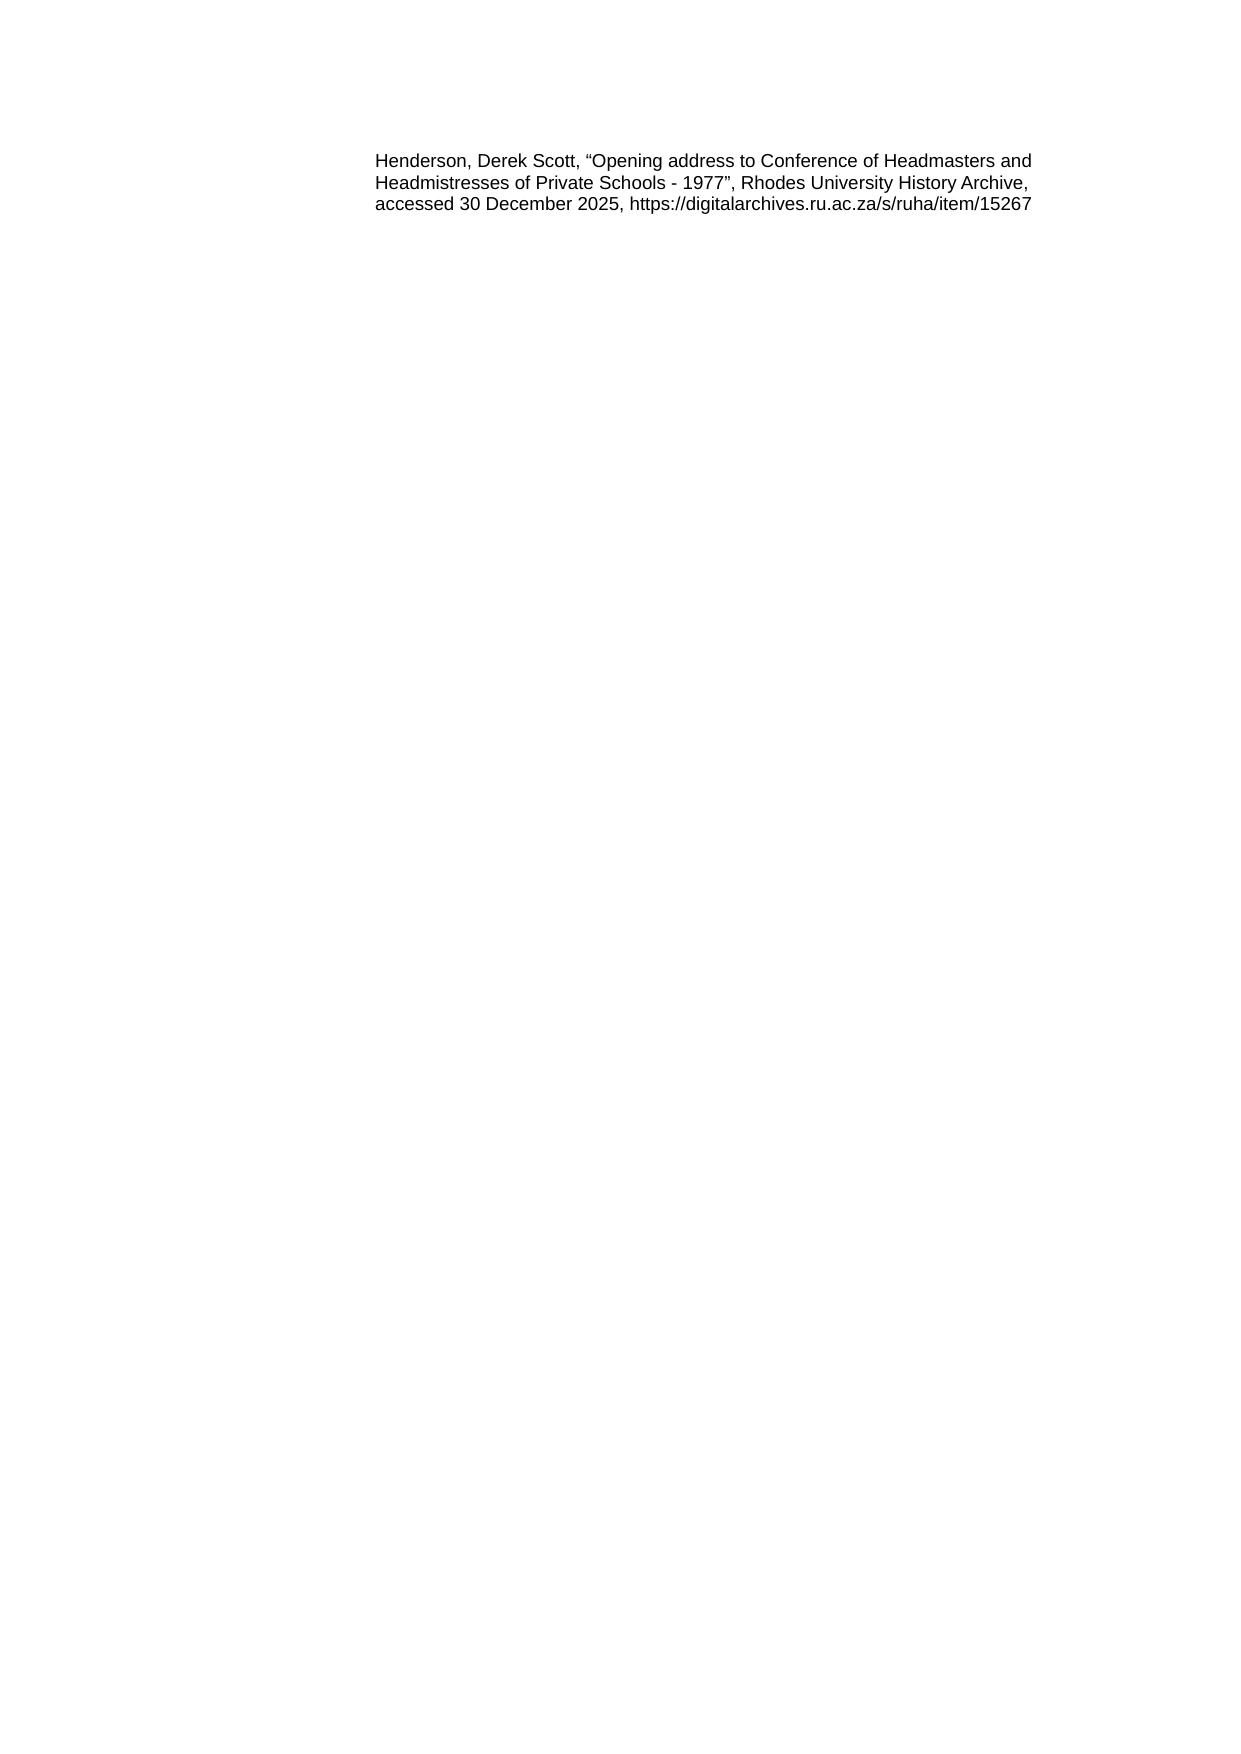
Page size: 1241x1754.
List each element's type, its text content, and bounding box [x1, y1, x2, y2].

text Henderson, Derek Scott, “Opening address to Conference of Headmasters and Headmistresses of Private Schools - 1977”, Rhodes University History Archive, accessed 30 December 2025, https://digitalarchives.ru.ac.za/s/ruha/item/15267 [375, 150, 1090, 215]
